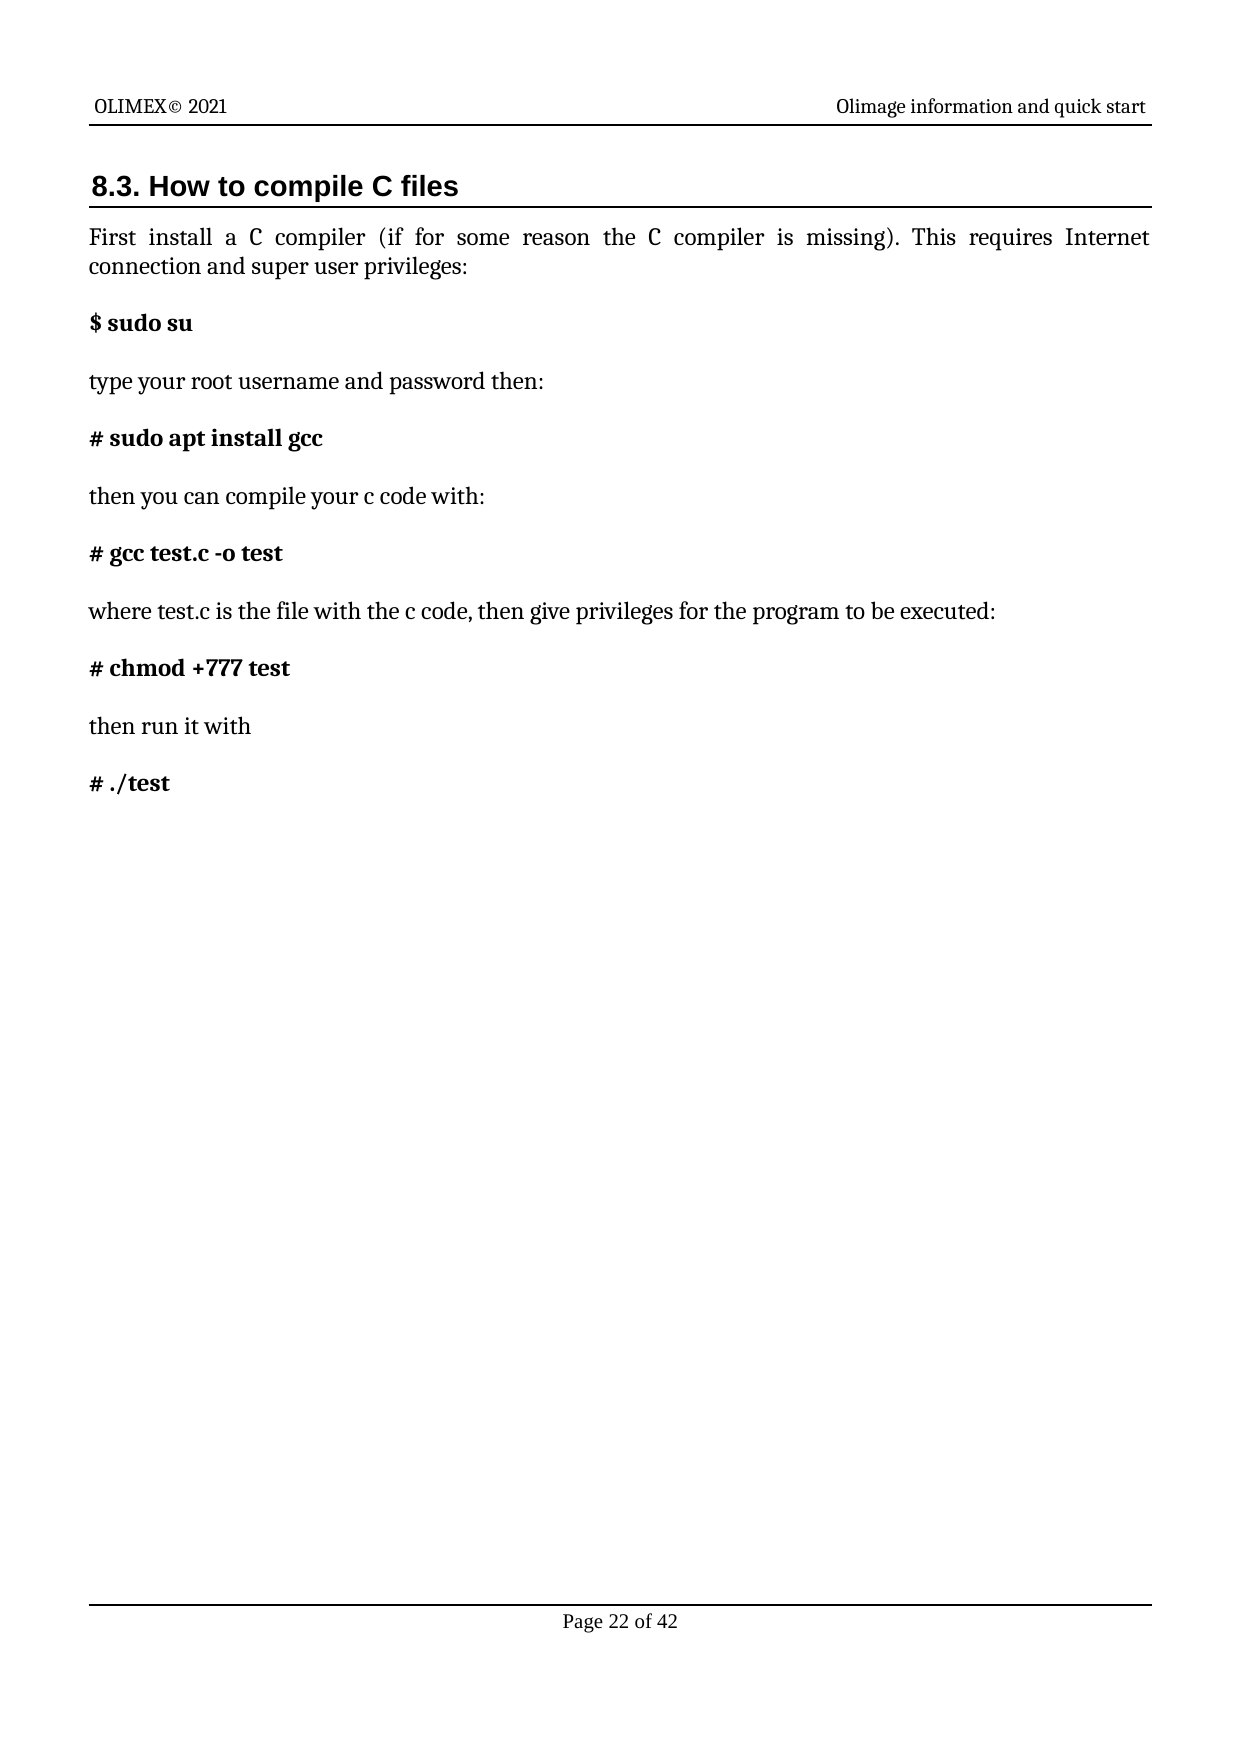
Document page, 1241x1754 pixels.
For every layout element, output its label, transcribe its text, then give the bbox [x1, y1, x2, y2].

text # gcc test.c -o test [88, 539, 1152, 568]
text $ sudo su [88, 309, 1152, 338]
text First install a C compiler (if for some reason the C compiler is missing). This requires Internet connection and super user privileges: [88, 223, 1152, 280]
text where test.c is the file with the c code, then give privileges for the program to be executed: [88, 597, 1152, 625]
text # ./test [88, 769, 1152, 798]
text # chmod +777 test [88, 654, 1152, 683]
subtitle 8.3. How to compile C files [88, 167, 1152, 208]
text then you can compile your c code with: [88, 482, 1152, 510]
text # sudo apt install gcc [88, 424, 1152, 453]
text type your root username and password then: [88, 367, 1152, 395]
text then run it with [88, 712, 1152, 740]
